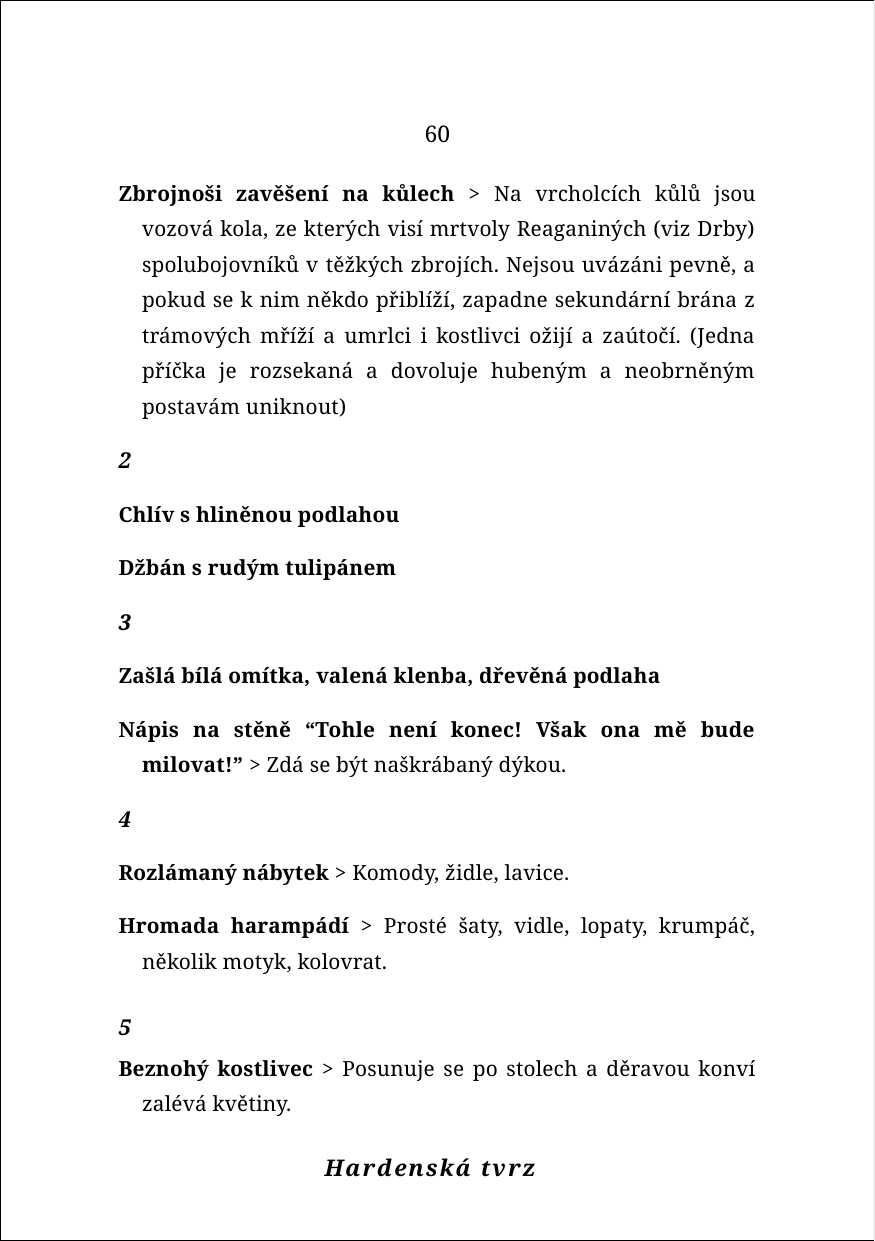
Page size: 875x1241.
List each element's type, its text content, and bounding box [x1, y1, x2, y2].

subtitle 5 [118, 1012, 756, 1042]
text Rozlámaný nábytek > Komody, židle, lavice. [118, 858, 756, 887]
text Beznohý kostlivec > Posunuje se po stolech a děravou konví zalévá květiny. [118, 1054, 756, 1118]
text 4 [118, 803, 756, 833]
text Chlív s hliněnou podlahou [118, 500, 756, 529]
text Zašlá bílá omítka, valená klenba, dřevěná podlaha [118, 662, 756, 690]
text 3 [118, 607, 756, 636]
text Džbán s rudým tulipánem [118, 553, 756, 582]
text Hromada harampádí > Prosté šaty, vidle, lopaty, krumpáč, několik motyk, kolovrat. [118, 912, 756, 976]
text Nápis na stěně “Tohle není konec! Však ona mě bude milovat!” > Zdá se být naškrábaný dýkou. [118, 715, 756, 779]
text Zbrojnoši zavěšení na kůlech > Na vrcholcích kůlů jsou vozová kola, ze kterých visí mrtvoly Reaganiných (viz Drby) spolubojovníků v těžkých zbrojích. Nejsou uvázáni pevně, a pokud se k nim někdo přiblíží, zapadne sekundární brána z trámových mříží a umrlci i kostlivci ožijí a zaútočí. (Jedna příčka je rozsekaná a dovoluje hubeným a neobrněným postavám uniknout) [118, 179, 756, 421]
text 2 [118, 445, 756, 475]
